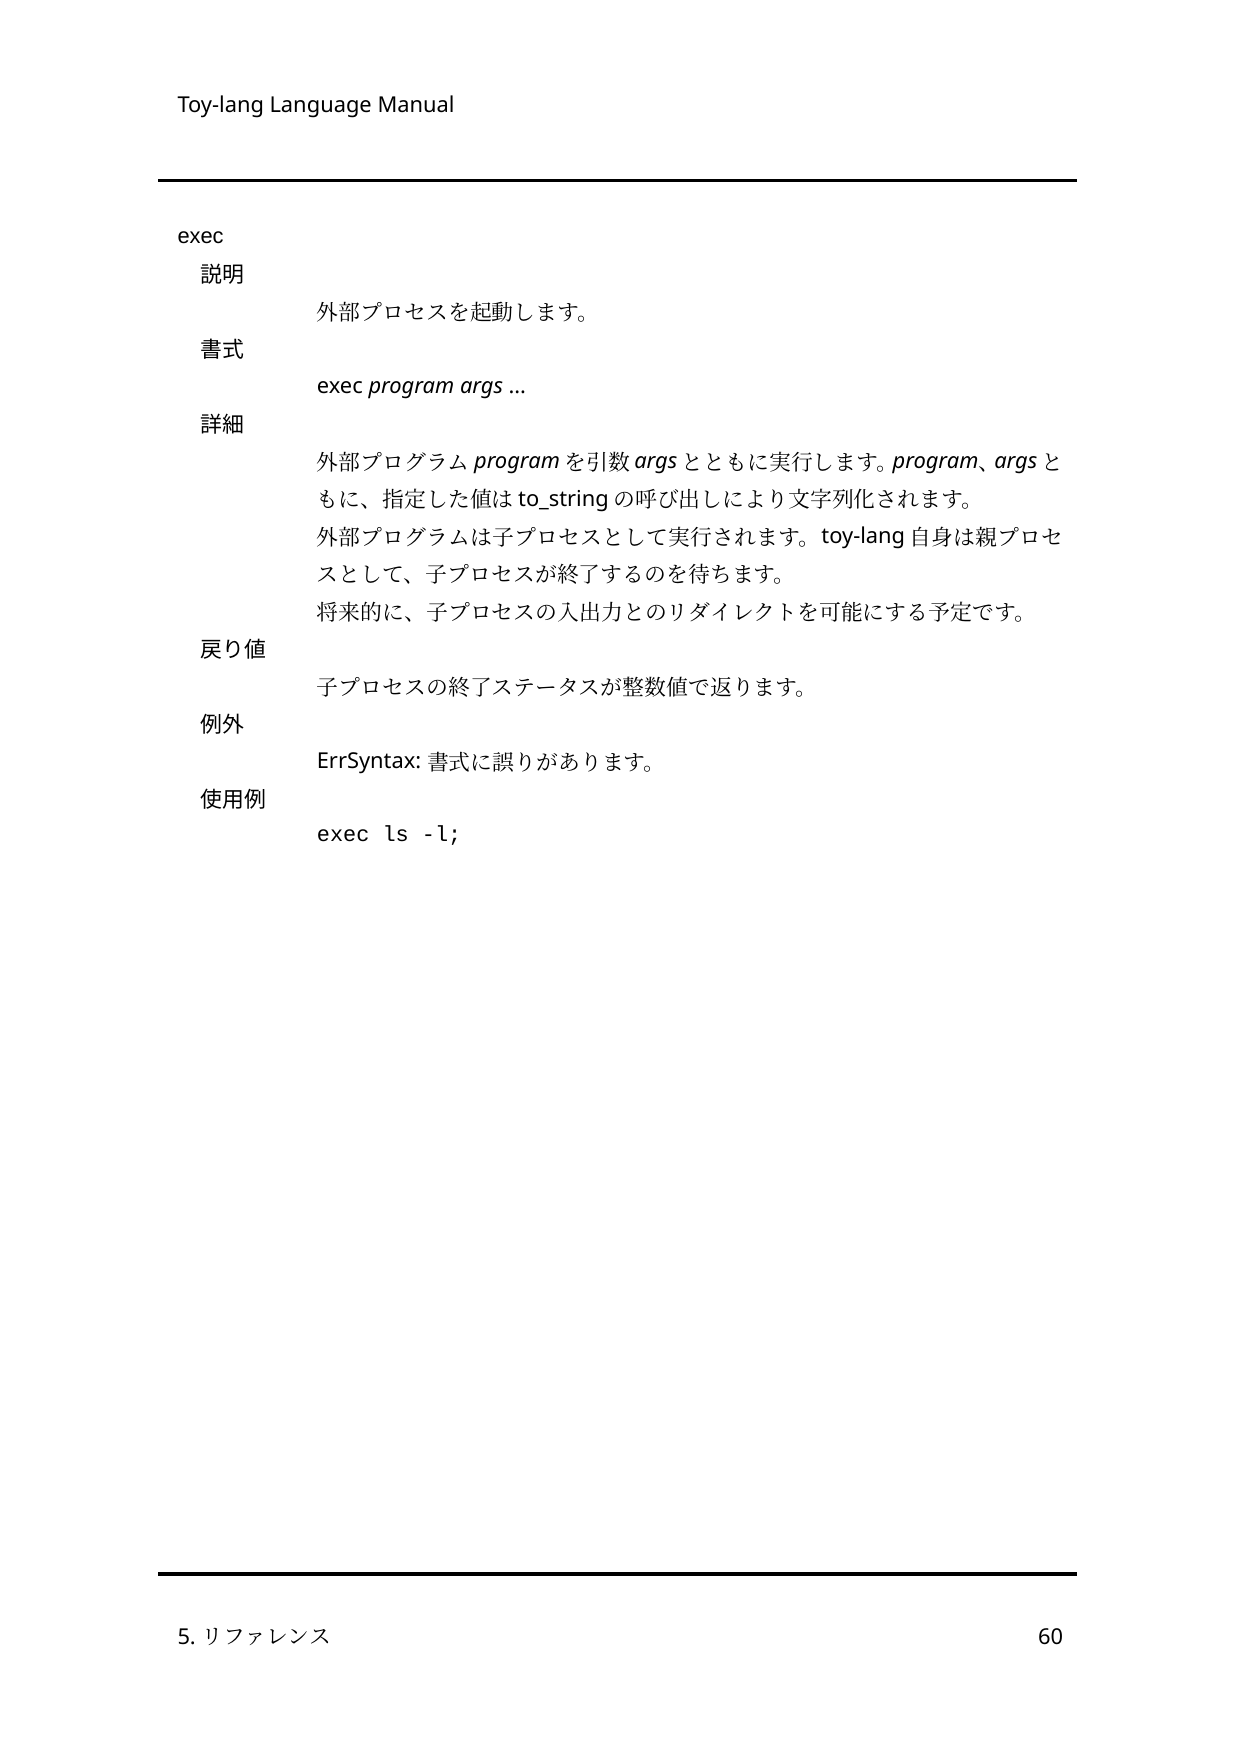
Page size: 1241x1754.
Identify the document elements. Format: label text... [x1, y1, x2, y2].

table_cell 戻り値 [200, 629, 317, 704]
table_header 説明 [200, 254, 317, 329]
subtitle exec [177, 217, 1063, 254]
table_cell exec ls -l; [317, 779, 1063, 854]
table_cell 外部プログラムprogramを引数argsとともに実行します。program、argsともに、指定した値はto_stringの呼び出しにより文字列化されます。 外部プログラムは子プロセスとして実行されます。toy-lang自身は親プロセスとして、子プロセスが終了するのを待ちます。 将来的に、子プロセスの入出力とのリダイレクトを可能にする予定です。 [317, 404, 1063, 629]
table_cell 子プロセスの終了ステータスが整数値で返ります。 [317, 629, 1063, 704]
table_cell 書式 [200, 329, 317, 404]
table_cell 例外 [200, 704, 317, 779]
table_header 外部プロセスを起動します。 [317, 254, 1063, 329]
table_cell exec program args ... [317, 329, 1063, 404]
table_cell ErrSyntax: 書式に誤りがあります。 [317, 704, 1063, 779]
table_cell 使用例 [200, 779, 317, 854]
table_cell 詳細 [200, 404, 317, 629]
